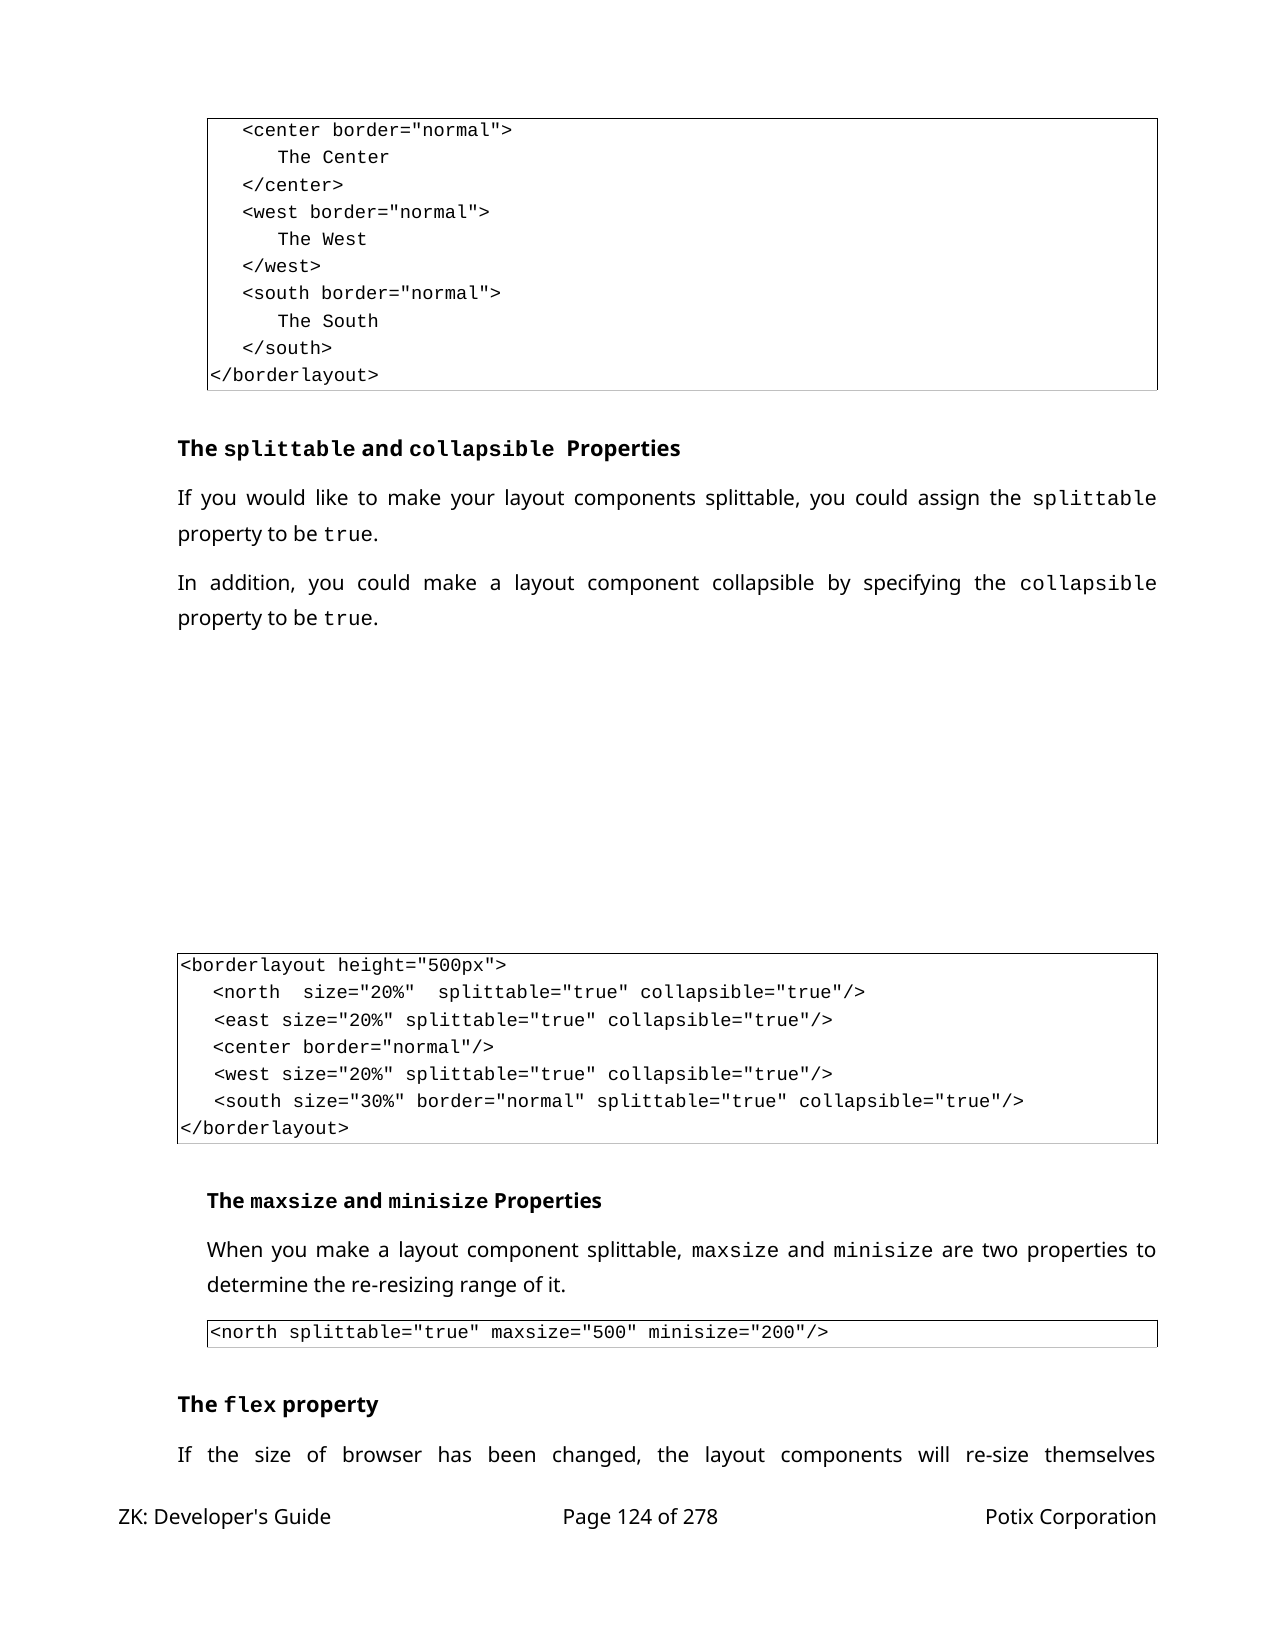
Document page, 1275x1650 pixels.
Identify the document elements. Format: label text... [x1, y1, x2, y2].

text If the size of browser has been changed, the layout components will re-size themselves [177, 1440, 1157, 1468]
text If you would like to make your layout components splittable, you could assign the splittable property to be true. [177, 483, 1157, 547]
text </borderlayout> [178, 1116, 1157, 1143]
text The Center [208, 145, 1157, 169]
text </west> [208, 254, 1157, 278]
text <south border="normal"> [208, 281, 1157, 306]
text In addition, you could make a layout component collapsible by specifying the collapsible property to be true. [177, 568, 1157, 632]
text <north size="20%" splittable="true" collapsible="true"/> [178, 980, 1157, 1004]
text When you make a layout component splittable, maxsize and minisize are two properties to determine the re-resizing range of it. [207, 1235, 1157, 1299]
text <borderlayout height="500px"> [178, 954, 1157, 977]
text The South [208, 308, 1157, 333]
text </borderlayout> [208, 363, 1157, 390]
text <east size="20%" splittable="true" collapsible="true"/> [178, 1007, 1157, 1032]
subtitle The splittable and collapsible Properties [177, 433, 1157, 463]
text <west size="20%" splittable="true" collapsible="true"/> [178, 1062, 1157, 1086]
text <west border="normal"> [208, 200, 1157, 224]
text <north splittable="true" maxsize="500" minisize="200"/> [208, 1321, 1157, 1347]
text <center border="normal"/> [178, 1034, 1157, 1059]
subtitle The maxsize and minisize Properties [207, 1186, 1157, 1214]
text The West [208, 227, 1157, 251]
text </south> [208, 336, 1157, 360]
text </center> [208, 172, 1157, 197]
text <south size="30%" border="normal" splittable="true" collapsible="true"/> [178, 1089, 1157, 1113]
text <center border="normal"> [208, 119, 1157, 142]
subtitle The flex property [177, 1389, 1157, 1419]
